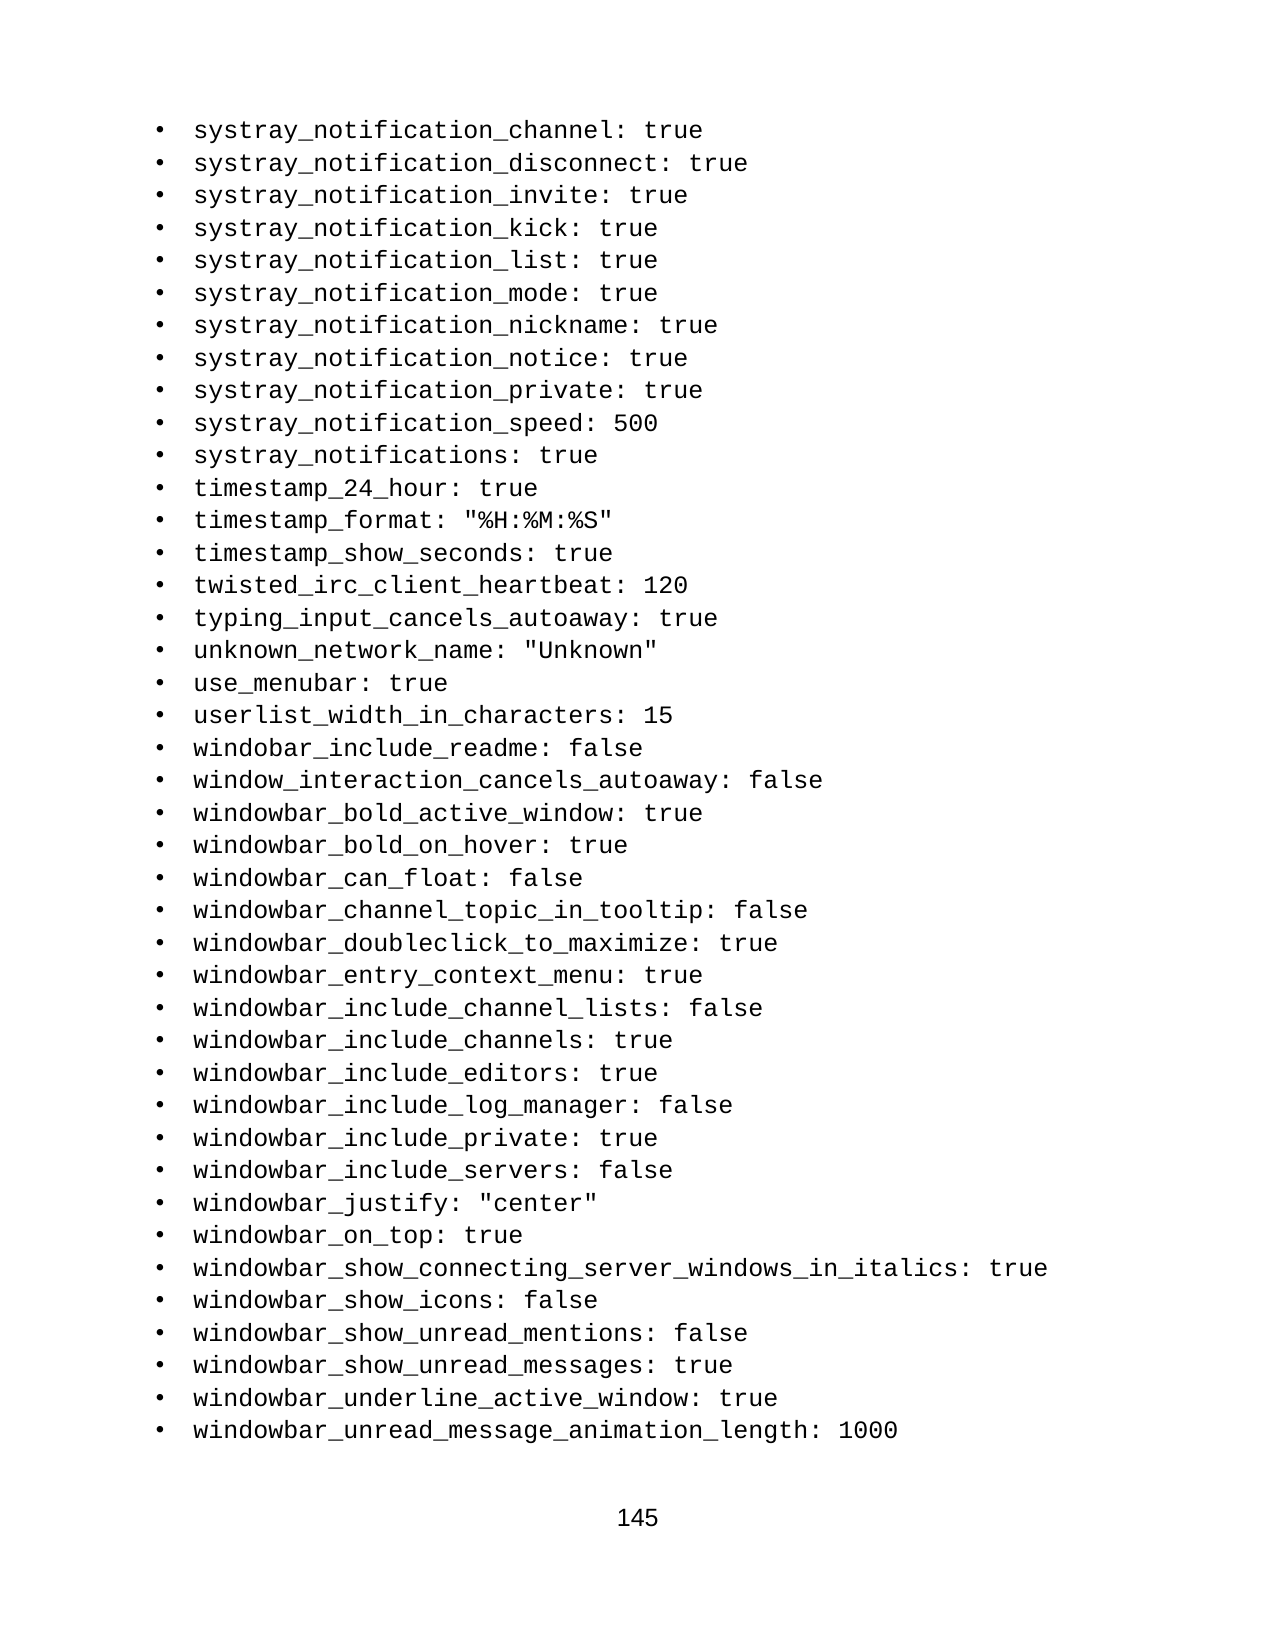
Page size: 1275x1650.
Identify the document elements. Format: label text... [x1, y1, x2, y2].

list windowbar_on_top: true [156, 1223, 1157, 1251]
list systray_notification_nickname: true [156, 313, 1157, 341]
list windowbar_can_float: false [156, 866, 1157, 894]
list use_menubar: true [156, 671, 1157, 699]
list systray_notification_kick: true [156, 216, 1157, 244]
list windowbar_show_unread_messages: true [156, 1353, 1157, 1381]
list windowbar_channel_topic_in_tooltip: false [156, 898, 1157, 926]
list twisted_irc_client_heartbeat: 120 [156, 573, 1157, 601]
list systray_notification_channel: true [156, 118, 1157, 146]
list windowbar_include_editors: true [156, 1061, 1157, 1089]
list windowbar_include_channel_lists: false [156, 996, 1157, 1024]
list systray_notification_speed: 500 [156, 411, 1157, 439]
list systray_notification_private: true [156, 378, 1157, 406]
list windowbar_unread_message_animation_length: 1000 [156, 1418, 1157, 1446]
list timestamp_show_seconds: true [156, 541, 1157, 569]
list windowbar_entry_context_menu: true [156, 963, 1157, 991]
list windowbar_show_unread_mentions: false [156, 1321, 1157, 1349]
list windowbar_show_icons: false [156, 1288, 1157, 1316]
list windowbar_bold_on_hover: true [156, 833, 1157, 861]
list systray_notifications: true [156, 443, 1157, 471]
list windowbar_show_connecting_server_windows_in_italics: true [156, 1256, 1157, 1284]
list systray_notification_invite: true [156, 183, 1157, 211]
list typing_input_cancels_autoaway: true [156, 606, 1157, 634]
list windowbar_underline_active_window: true [156, 1386, 1157, 1414]
list windowbar_include_private: true [156, 1126, 1157, 1154]
list windowbar_include_servers: false [156, 1158, 1157, 1186]
list systray_notification_notice: true [156, 346, 1157, 374]
list timestamp_format: "%H:%M:%S" [156, 508, 1157, 536]
list unknown_network_name: "Unknown" [156, 638, 1157, 666]
list timestamp_24_hour: true [156, 476, 1157, 504]
list windowbar_bold_active_window: true [156, 801, 1157, 829]
list windowbar_doubleclick_to_maximize: true [156, 931, 1157, 959]
list windowbar_justify: "center" [156, 1191, 1157, 1219]
list systray_notification_disconnect: true [156, 151, 1157, 179]
list window_interaction_cancels_autoaway: false [156, 768, 1157, 796]
list windobar_include_readme: false [156, 736, 1157, 764]
list windowbar_include_channels: true [156, 1028, 1157, 1056]
list userlist_width_in_characters: 15 [156, 703, 1157, 731]
list windowbar_include_log_manager: false [156, 1093, 1157, 1121]
list systray_notification_mode: true [156, 281, 1157, 309]
list systray_notification_list: true [156, 248, 1157, 276]
